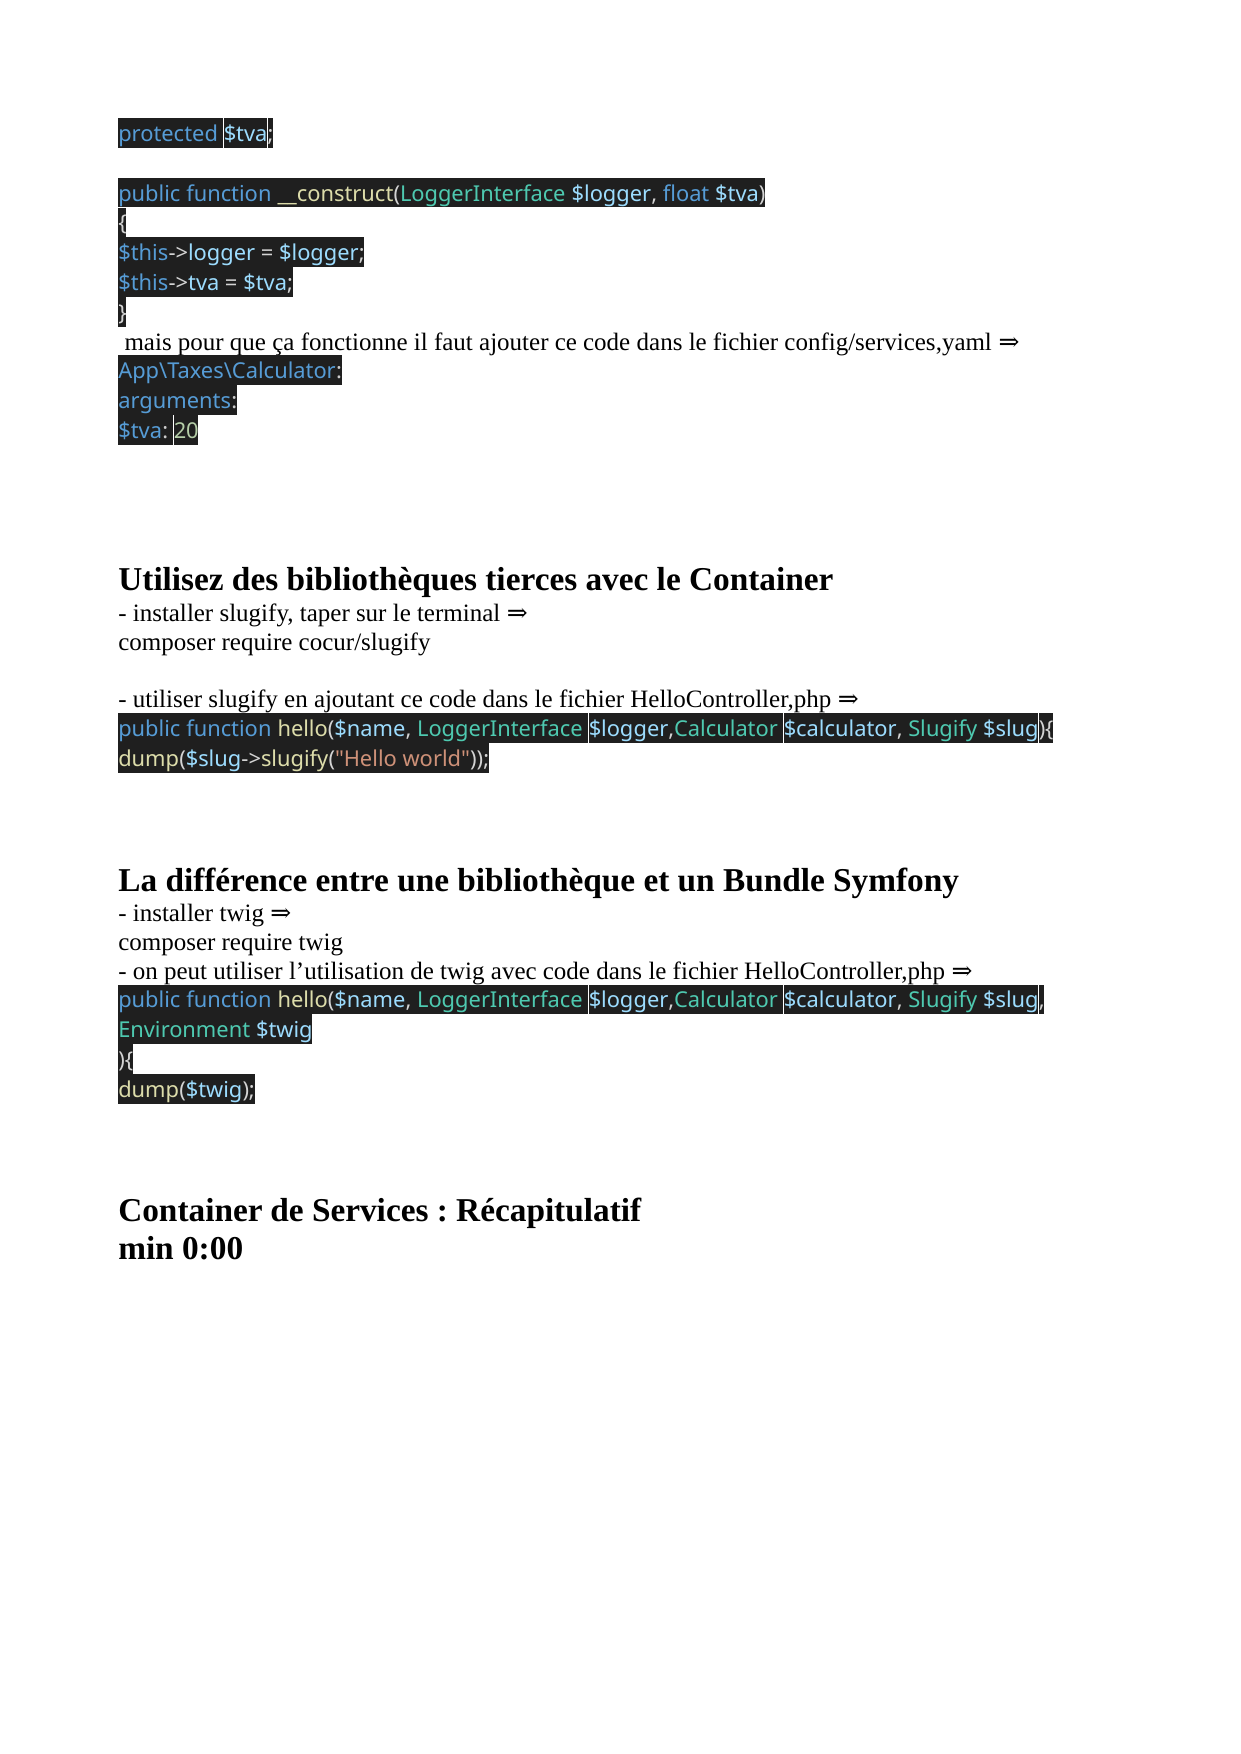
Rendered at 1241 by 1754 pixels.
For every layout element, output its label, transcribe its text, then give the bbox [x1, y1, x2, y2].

text Environment $twig [118, 1014, 1122, 1044]
text } [118, 297, 1122, 327]
text composer require twig [118, 927, 1122, 956]
text ){ [118, 1044, 1122, 1074]
text App\Taxes\Calculator: [118, 355, 1122, 385]
text { [118, 207, 1122, 237]
text La différence entre une bibliothèque et un Bundle Symfony [118, 860, 1122, 898]
text min 0:00 [118, 1228, 1122, 1267]
text public function __construct(LoggerInterface $logger, float $tva) [118, 178, 1122, 207]
text $this->tva = $tva; [118, 267, 1122, 297]
text dump($slug->slugify("Hello world")); [118, 743, 1122, 773]
text composer require cocur/slugify [118, 627, 1122, 656]
text public function hello($name, LoggerInterface $logger,Calculator $calculator, Slugify $slug){ [118, 713, 1122, 743]
text - installer twig ⇒ [118, 898, 1122, 927]
text $this->logger = $logger; [118, 237, 1122, 267]
text - utiliser slugify en ajoutant ce code dans le fichier HelloController,php ⇒ [118, 684, 1122, 713]
text $tva: 20 [118, 415, 1122, 445]
text Utilisez des bibliothèques tierces avec le Container [118, 560, 1122, 598]
text dump($twig); [118, 1074, 1122, 1104]
text arguments: [118, 385, 1122, 415]
text protected $tva; [118, 118, 1122, 148]
text - on peut utiliser l’utilisation de twig avec code dans le fichier HelloController,php ⇒ public function hello($name, LoggerInterface $logger,Calculator $calculator, Slugify $slug, [118, 956, 1122, 1014]
text - installer slugify, taper sur le terminal ⇒ [118, 598, 1122, 627]
text mais pour que ça fonctionne il faut ajouter ce code dans le fichier config/services,yaml ⇒ [118, 327, 1122, 355]
text Container de Services : Récapitulatif [118, 1190, 1122, 1228]
